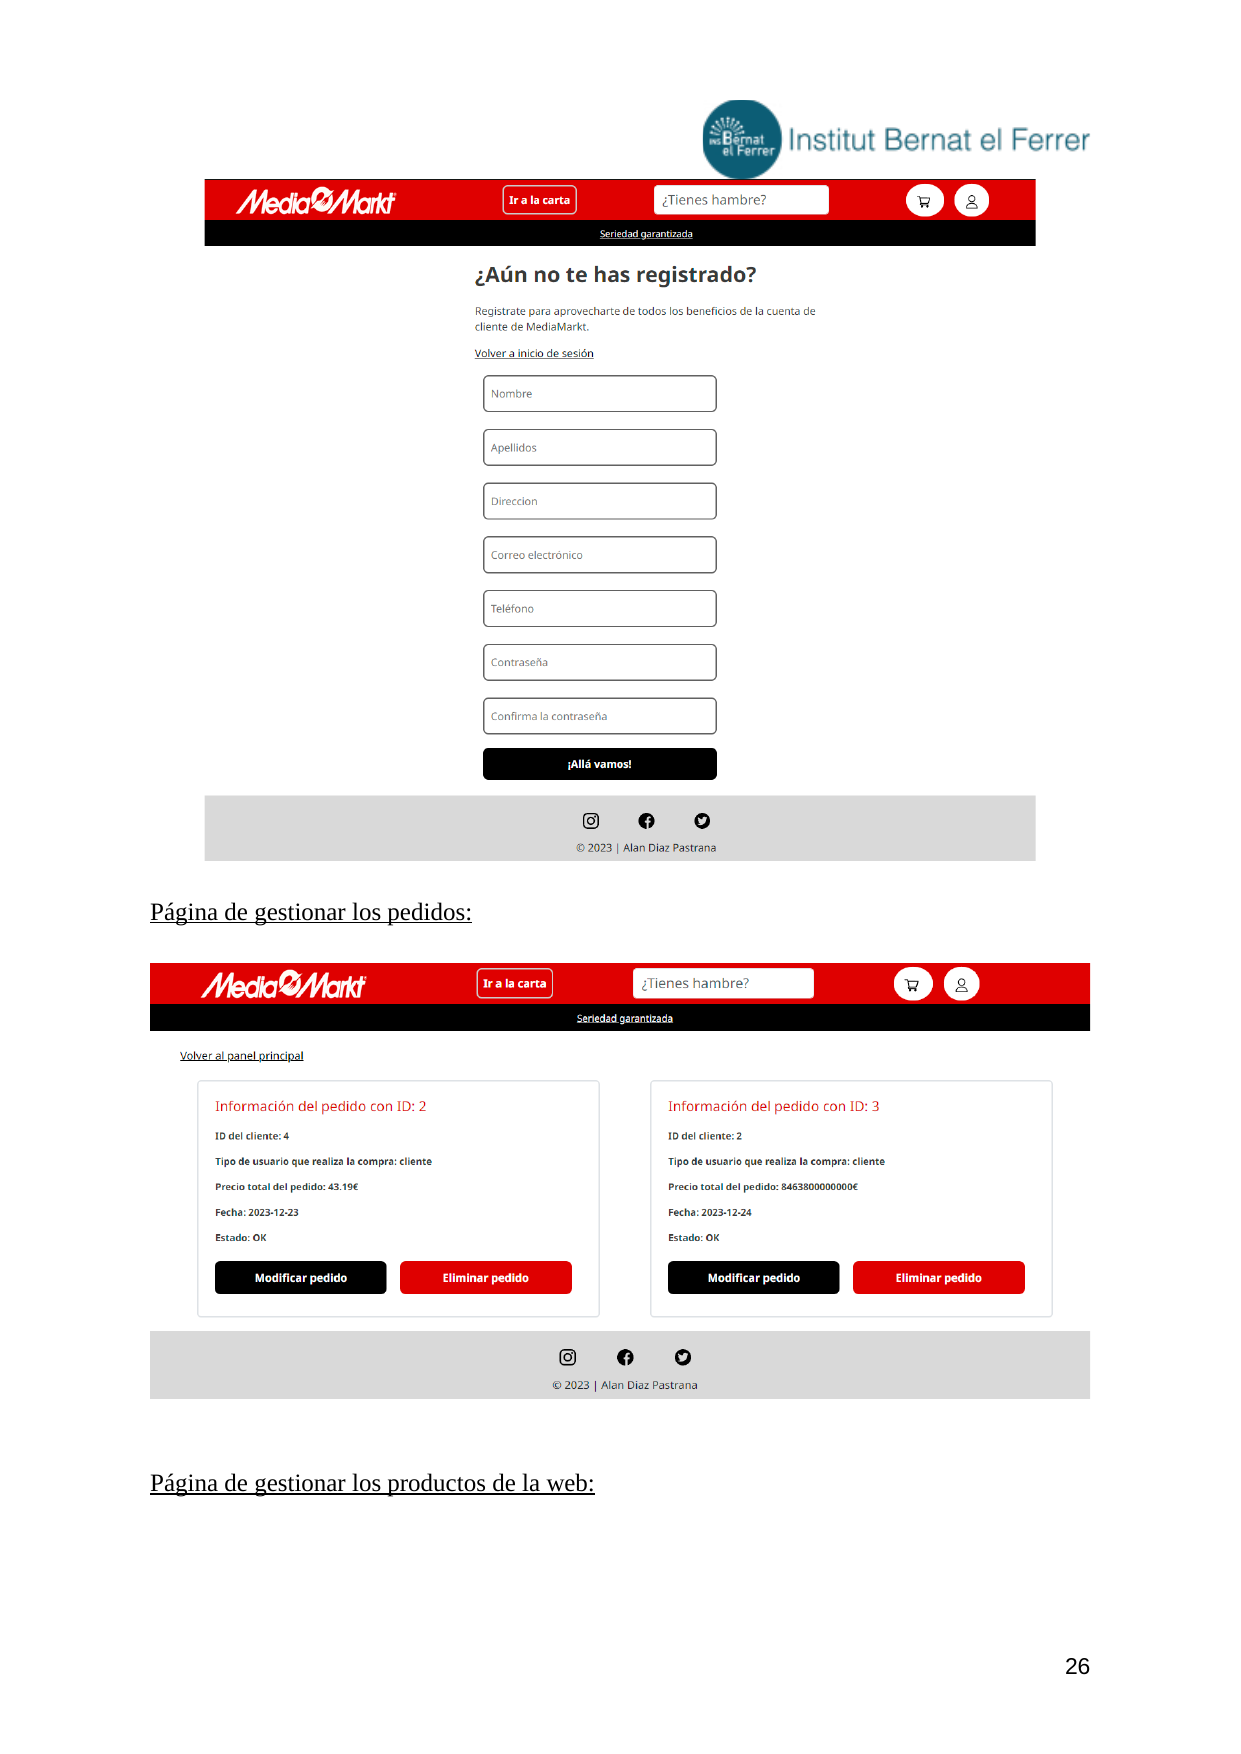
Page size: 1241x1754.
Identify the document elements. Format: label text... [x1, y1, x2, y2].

text Página de gestionar los productos de la web: [150, 1468, 1090, 1497]
picture [150, 963, 1091, 1399]
picture [204, 100, 1091, 861]
text Página de gestionar los pedidos: [150, 897, 1090, 926]
